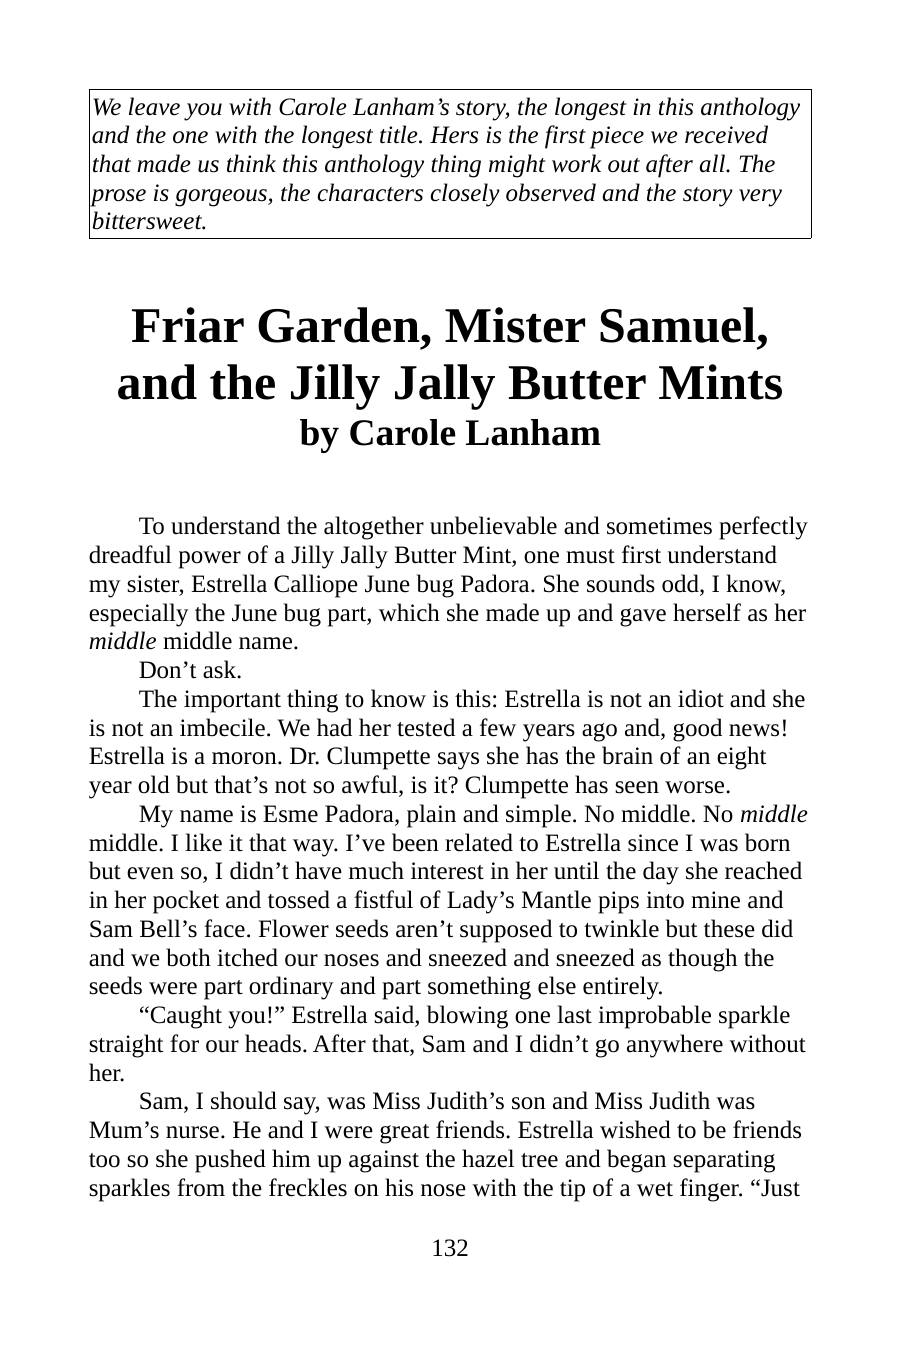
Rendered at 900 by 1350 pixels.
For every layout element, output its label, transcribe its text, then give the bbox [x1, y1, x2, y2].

text Don’t ask. [88, 655, 811, 684]
text Sam, I should say, was Miss Judith’s son and Miss Judith was Mum’s nurse. He and I were great friends. Estrella wished to be friends too so she pushed him up against the hazel tree and began separating sparkles from the freckles on his nose with the tip of a wet finger. “Just [88, 1086, 811, 1201]
subtitle Friar Garden, Mister Samuel, and the Jilly Jally Butter Mints [88, 296, 811, 411]
text My name is Esme Padora, plain and simple. No middle. No middle middle. I like it that way. I’ve been related to Estrella since I was born but even so, I didn’t have much interest in her until the day she reached in her pocket and tossed a fistful of Lady’s Mantle pips into mine and Sam Bell’s face. Flower seeds aren’t supposed to twinkle but these did and we both itched our noses and sneezed and sneezed as though the seeds were part ordinary and part something else entirely. [88, 799, 811, 1000]
text The important thing to know is this: Estrella is not an idiot and she is not an imbecile. We had her tested a few years ago and, good news! Estrella is a moron. Dr. Clumpette says she has the brain of an eight year old but that’s not so awful, is it? Clumpette has seen worse. [88, 684, 811, 799]
text To understand the altogether unbelievable and sometimes perfectly dreadful power of a Jilly Jally Butter Mint, one must first understand my sister, Estrella Calliope June bug Padora. She sounds odd, I know, especially the June bug part, which she made up and gave herself as her middle middle name. [88, 511, 811, 655]
text We leave you with Carole Lanham’s story, the longest in this anthology and the one with the longest title. Hers is the first piece we received that made us think this anthology thing might work out after all. The prose is gorgeous, the characters closely observed and the story very bittersweet. [90, 90, 811, 238]
subtitle by Carole Lanham [88, 411, 811, 454]
text “Caught you!” Estrella said, blowing one last improbable sparkle straight for our heads. After that, Sam and I didn’t go anywhere without her. [88, 1000, 811, 1086]
